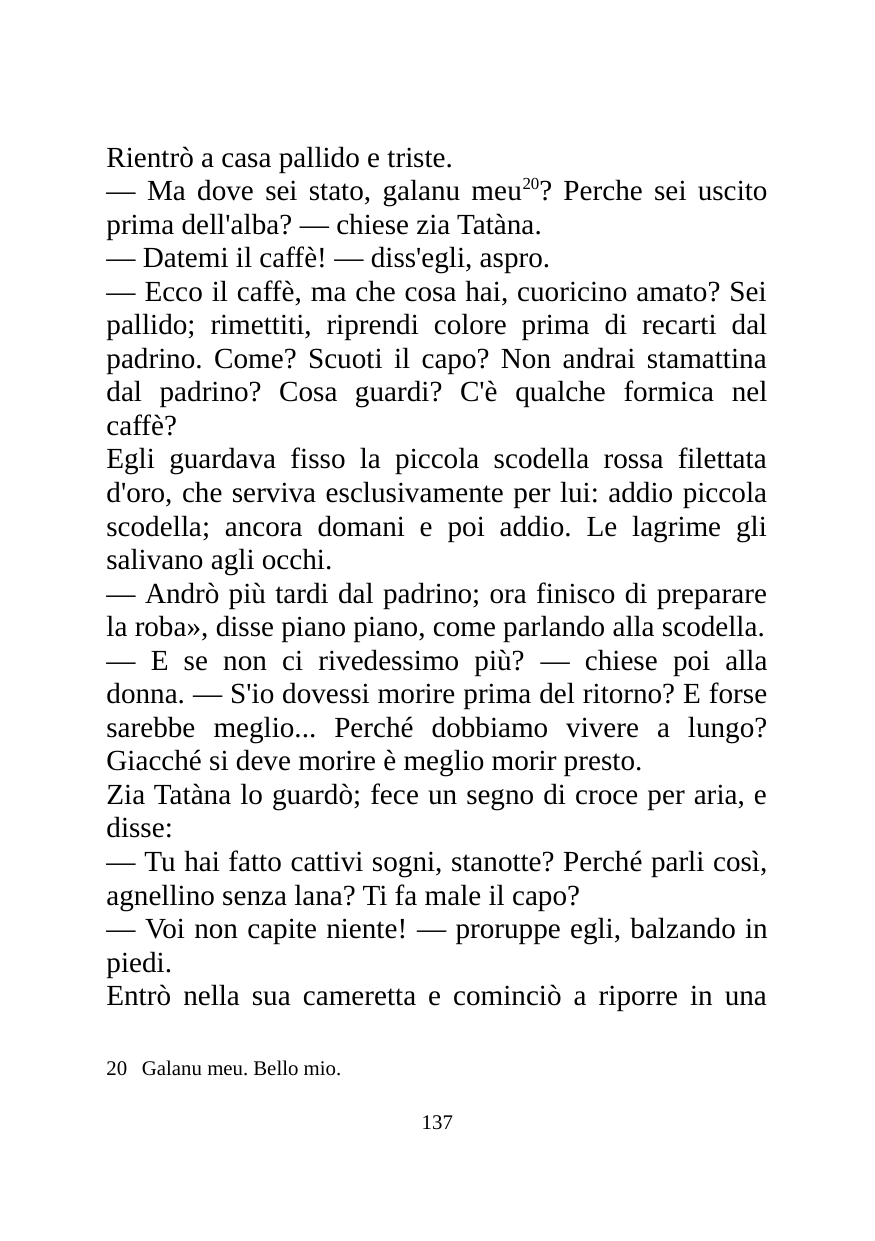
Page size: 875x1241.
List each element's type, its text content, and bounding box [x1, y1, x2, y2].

text — Datemi il caffè! — diss'egli, aspro. [106, 240, 768, 274]
text — Ma dove sei stato, galanu meu? Perche sei uscito prima dell'alba? — chiese zia Tatàna. [106, 173, 768, 240]
text Egli guardava fisso la piccola scodella rossa filettata d'oro, che serviva esclusivamente per lui: addio piccola scodella; ancora domani e poi addio. Le lagrime gli salivano agli occhi. [106, 442, 768, 576]
text Zia Tatàna lo guardò; fece un segno di croce per aria, e disse: [106, 777, 768, 844]
text Galanu meu. Bello mio. [106, 1056, 768, 1080]
text — Ecco il caffè, ma che cosa hai, cuoricino amato? Sei pallido; rimettiti, riprendi colore prima di recarti dal padrino. Come? Scuoti il capo? Non andrai stamattina dal padrino? Cosa guardi? C'è qualche formica nel caffè? [106, 274, 768, 442]
text Rientrò a casa pallido e triste. [106, 140, 768, 173]
text — Andrò più tardi dal padrino; ora finisco di preparare la roba», disse piano piano, come parlando alla scodella. [106, 576, 768, 643]
text Entrò nella sua cameretta e cominciò a riporre in una [106, 978, 768, 1012]
text — E se non ci rivedessimo più? — chiese poi alla donna. — S'io dovessi morire prima del ritorno? E forse sarebbe meglio... Perché dobbiamo vivere a lungo? Giacché si deve morire è meglio morir presto. [106, 643, 768, 777]
text — Voi non capite niente! — proruppe egli, balzando in piedi. [106, 911, 768, 978]
text — Tu hai fatto cattivi sogni, stanotte? Perché parli così, agnellino senza lana? Ti fa male il capo? [106, 844, 768, 911]
